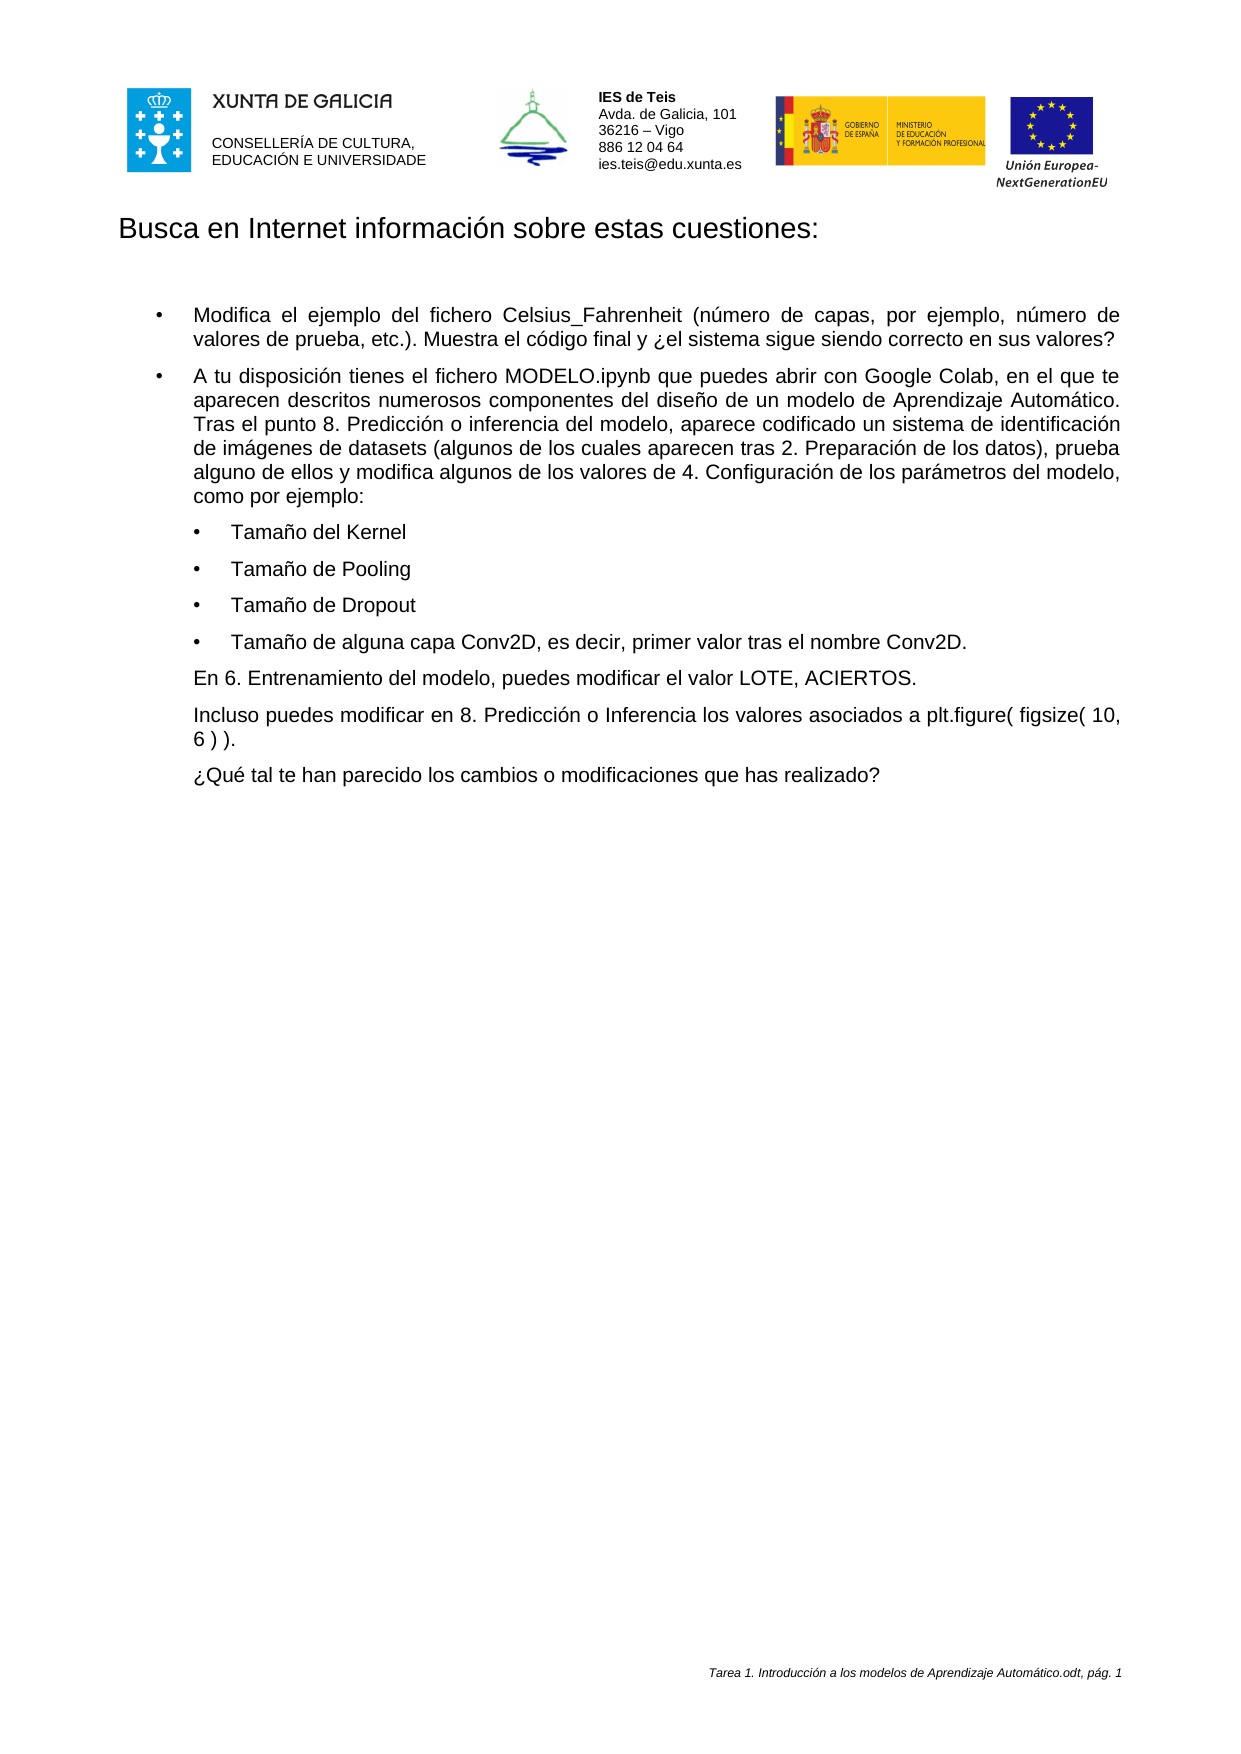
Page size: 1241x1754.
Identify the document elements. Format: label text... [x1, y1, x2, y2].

text En 6. Entrenamiento del modelo, puedes modificar el valor LOTE, ACIERTOS. [193, 666, 1122, 690]
picture [775, 95, 986, 166]
list A tu disposición tienes el fichero MODELO.ipynb que puedes abrir con Google Colab, en el que te aparecen descritos numerosos componentes del diseño de un modelo de Aprendizaje Automático. Tras el punto 8. Predicción o inferencia del modelo, aparece codificado un sistema de identificación de imágenes de datasets (algunos de los cuales aparecen tras 2. Preparación de los datos), prueba alguno de ellos y modifica algunos de los valores de 4. Configuración de los parámetros del modelo, como por ejemplo: [156, 364, 1122, 507]
list Tamaño de alguna capa Conv2D, es decir, primer valor tras el nombre Conv2D. [193, 630, 1122, 654]
picture [996, 97, 1108, 187]
text Incluso puedes modificar en 8. Predicción o Inferencia los valores asociados a plt.figure( figsize( 10, 6 ) ). [193, 703, 1122, 751]
list Tamaño de Pooling [193, 557, 1122, 581]
list Tamaño de Dropout [193, 593, 1122, 617]
picture [125, 86, 193, 174]
list Tamaño del Kernel [193, 520, 1122, 544]
text Busca en Internet información sobre estas cuestiones: [118, 211, 1122, 244]
text ¿Qué tal te han parecido los cambios o modificaciones que has realizado? [193, 763, 1122, 787]
picture [498, 87, 569, 167]
picture [211, 90, 401, 118]
list Modifica el ejemplo del fichero Celsius_Fahrenheit (número de capas, por ejemplo, número de valores de prueba, etc.). Muestra el código final y ¿el sistema sigue siendo correcto en sus valores? [156, 303, 1122, 351]
